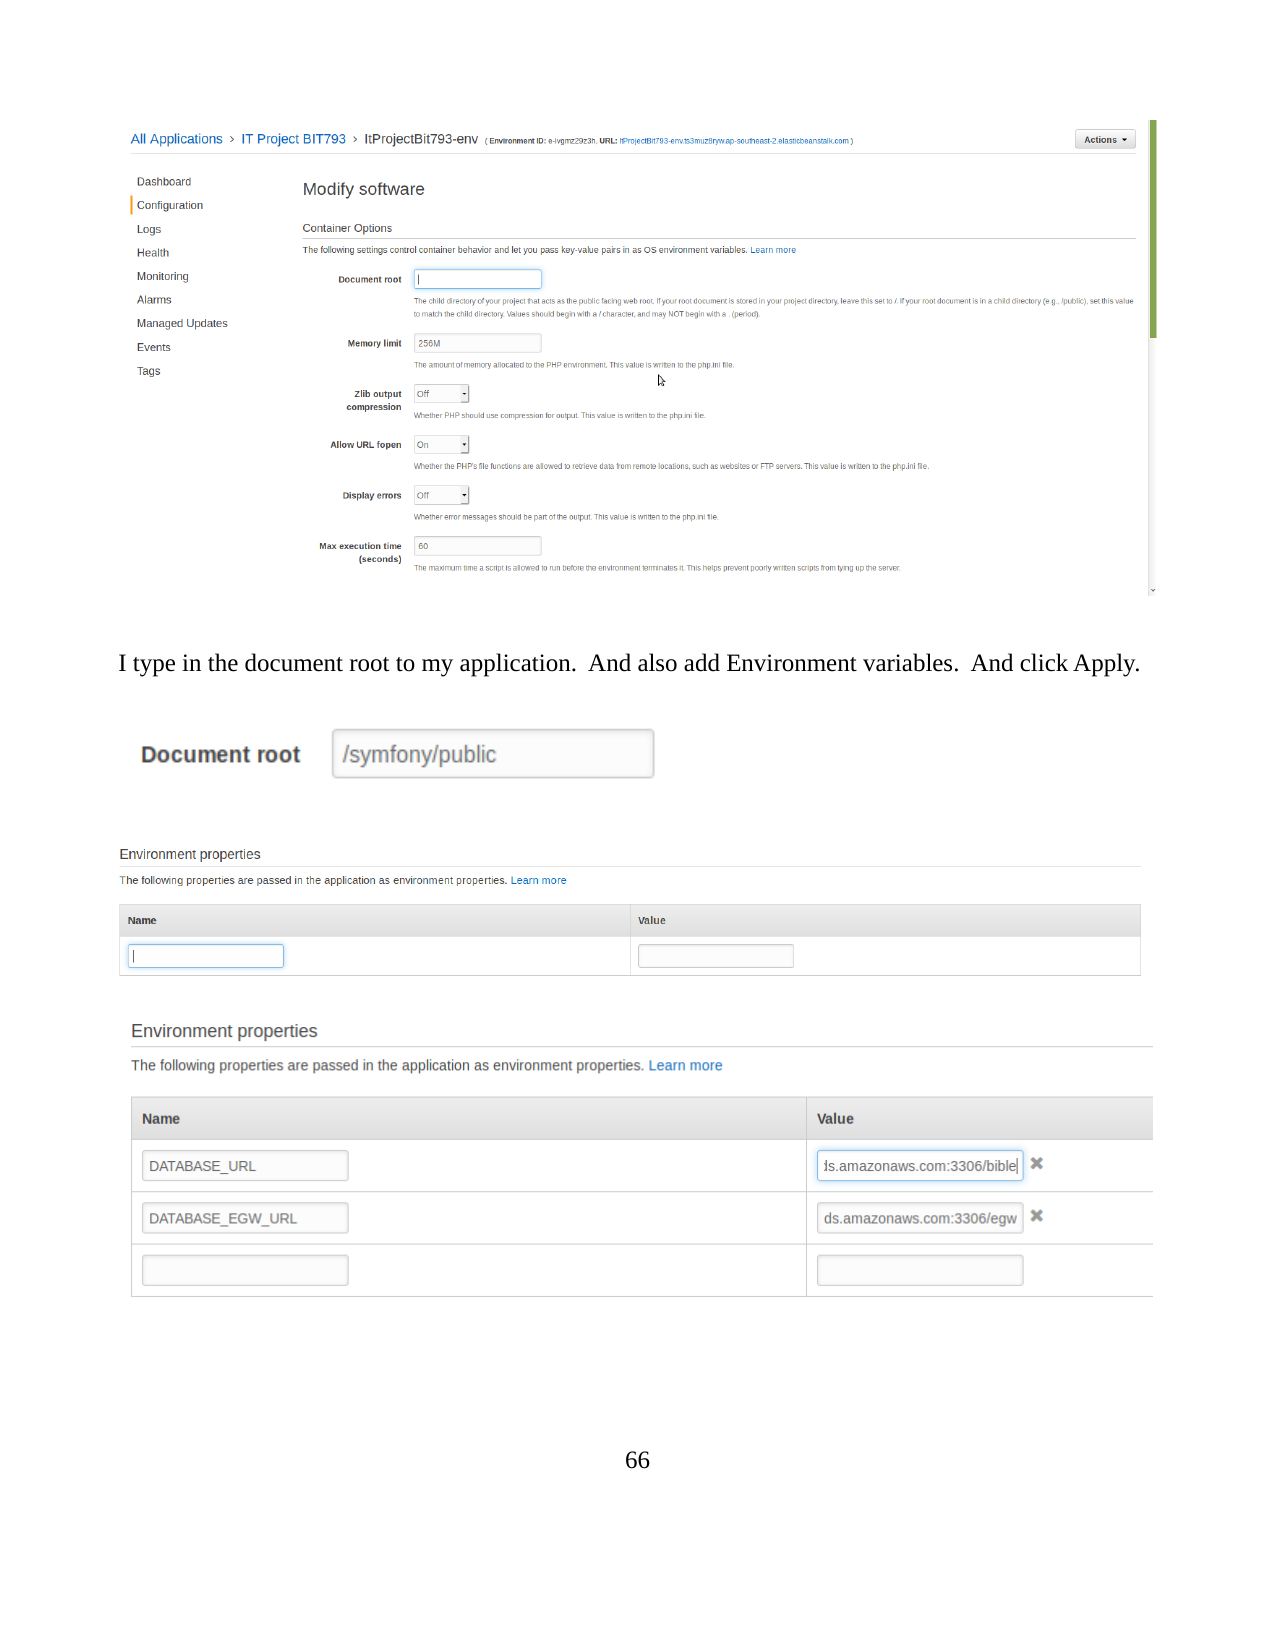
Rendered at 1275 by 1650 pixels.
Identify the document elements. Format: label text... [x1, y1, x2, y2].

picture [124, 718, 755, 801]
picture [118, 120, 1157, 596]
text I type in the document root to my application. And also add Environment variables. And click Apply. [118, 648, 1157, 677]
picture [107, 835, 1147, 997]
picture [114, 1017, 1153, 1303]
